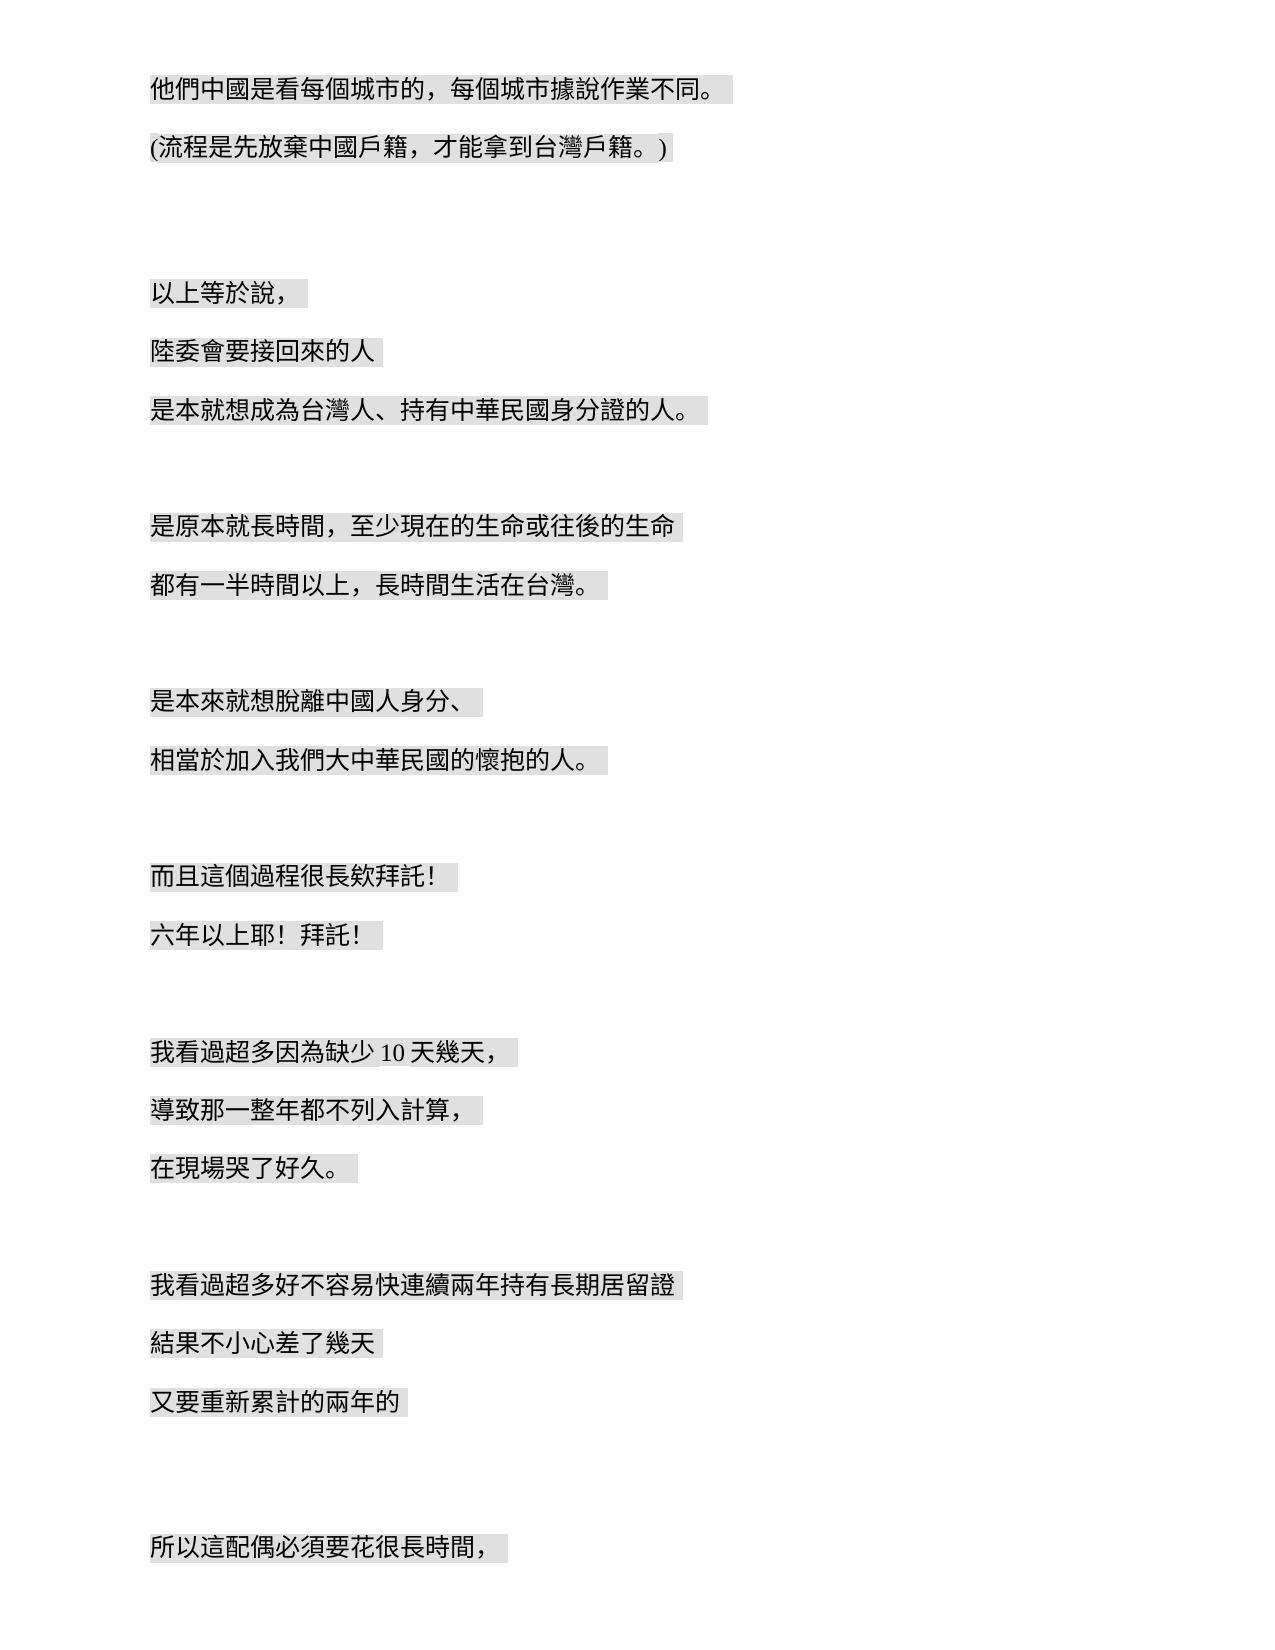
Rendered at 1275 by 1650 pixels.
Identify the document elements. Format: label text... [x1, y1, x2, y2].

text 他們中國是看每個城市的，每個城市據說作業不同。 (流程是先放棄中國戶籍，才能拿到台灣戶籍。) 以上等於說， 陸委會要接回來的人 是本就想成為台灣人、持有中華民國身分證的人。 是原本就長時間，至少現在的生命或往後的生命 都有一半時間以上，長時間生活在台灣。 是本來就想脫離中國人身分、 相當於加入我們大中華民國的懷抱的人。 而且這個過程很長欸拜託！ 六年以上耶！拜託！ 我看過超多因為缺少10天幾天， 導致那一整年都不列入計算， 在現場哭了好久。 我看過超多好不容易快連續兩年持有長期居留證 結果不小心差了幾天 又要重新累計的兩年的 所以這配偶必須要花很長時間， [150, 75, 1125, 1563]
